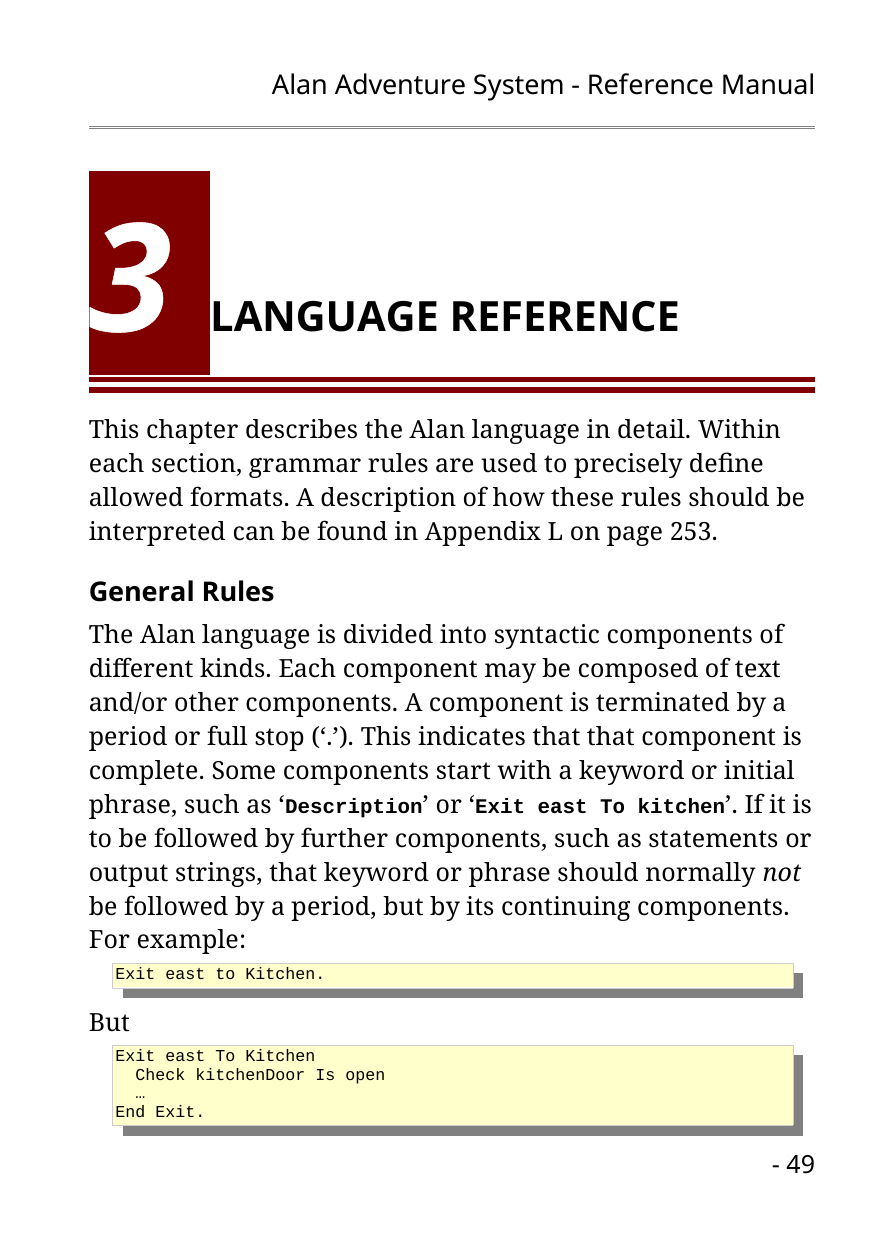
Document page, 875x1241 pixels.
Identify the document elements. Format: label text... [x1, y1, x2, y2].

subtitle General Rules [88, 573, 815, 610]
text Exit east To Kitchen Check kitchenDoor Is open … End Exit. [113, 1046, 793, 1125]
text But [88, 1004, 815, 1038]
text Exit east to Kitchen. [113, 964, 793, 987]
text The Alan language is divided into syntactic components of different kinds. Each component may be composed of text and/or other components. A component is terminated by a period or full stop (‘.’). This indicates that that component is complete. Some components start with a keyword or initial phrase, such as ‘Description’ or ‘Exit east To kitchen’. If it is to be followed by further components, such as statements or output strings, that keyword or phrase should normally not be followed by a period, but by its continuing components. For example: [88, 617, 815, 956]
subtitle Language Reference [88, 171, 815, 393]
text This chapter describes the Alan language in detail. Within each section, grammar rules are used to precisely define allowed formats. A description of how these rules should be interpreted can be found in Appendix L on page 204. [88, 412, 815, 547]
